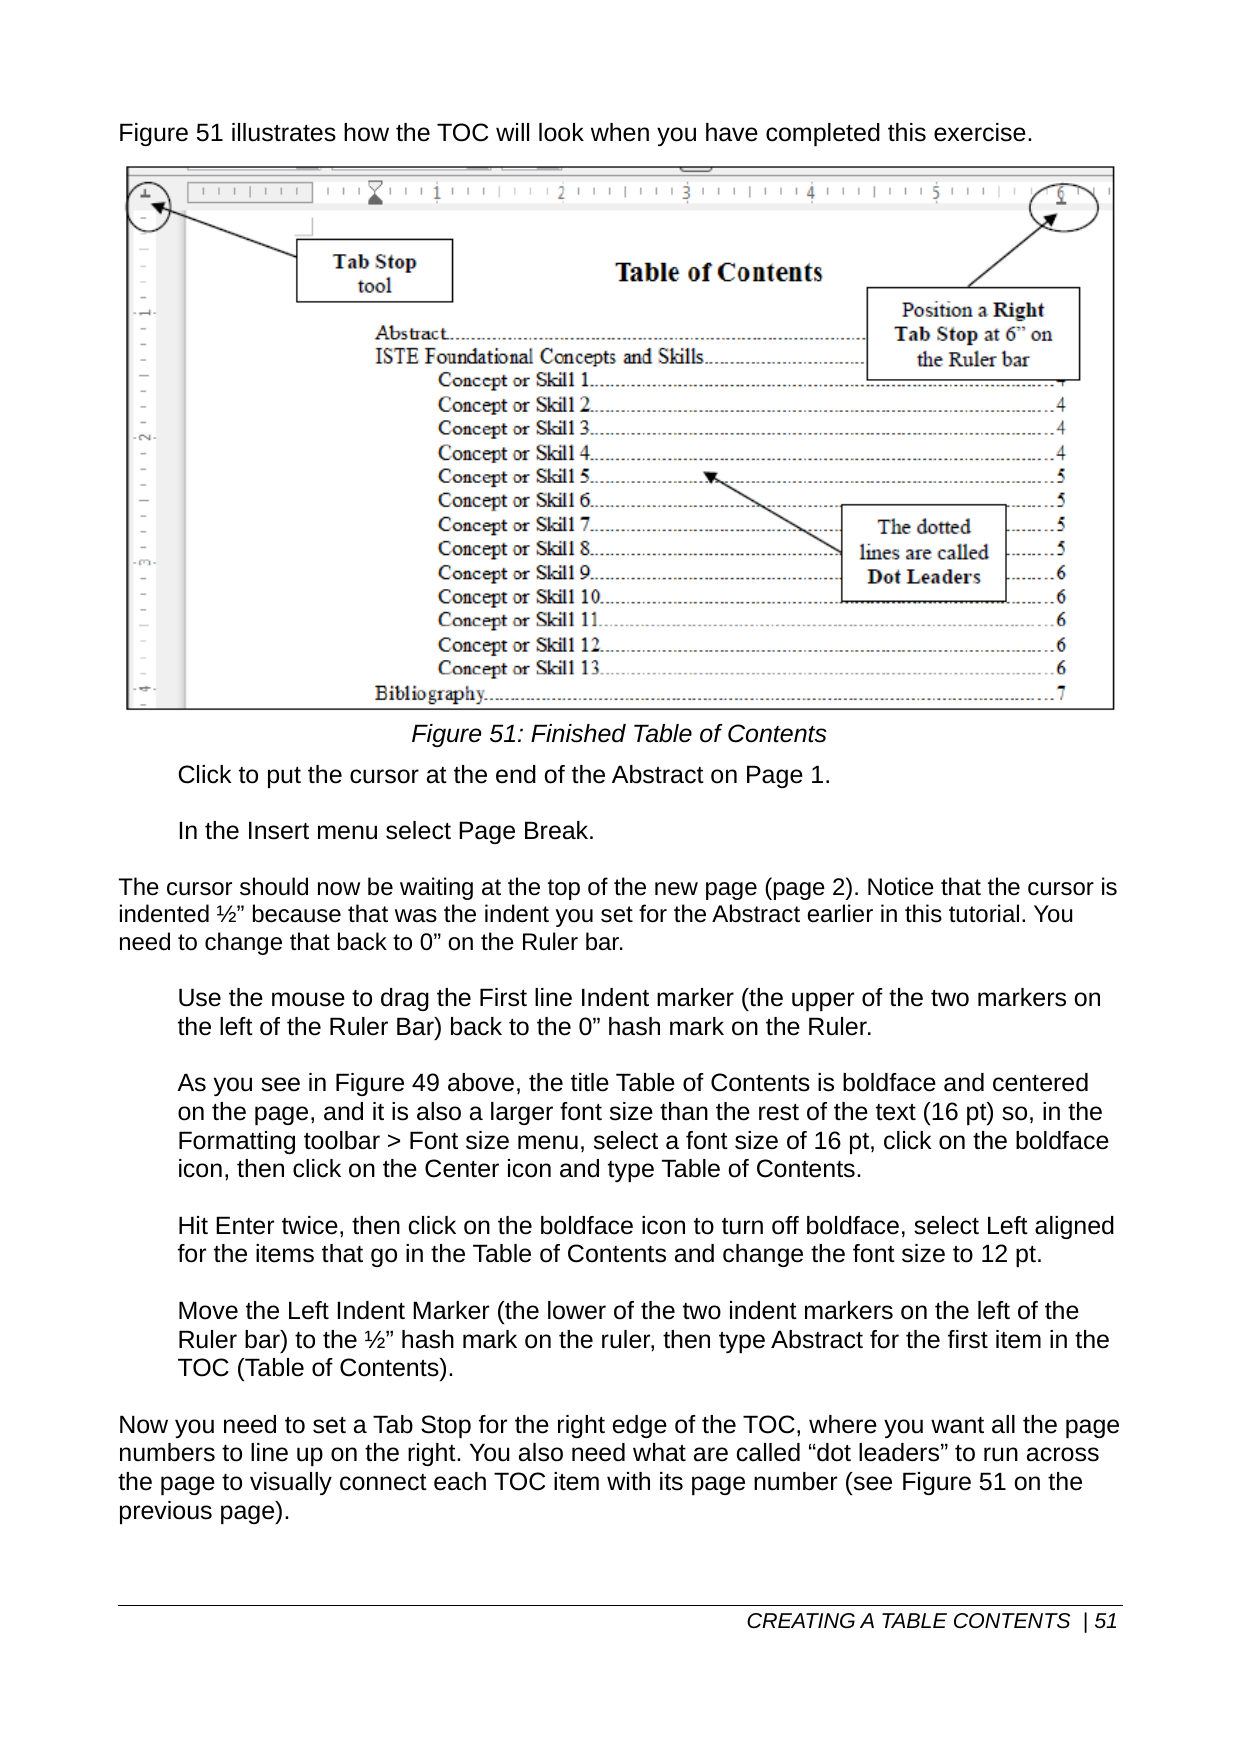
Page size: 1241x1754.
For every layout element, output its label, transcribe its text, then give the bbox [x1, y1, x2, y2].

text Now you need to set a Tab Stop for the right edge of the TOC, where you want all the page numbers to line up on the right. You also need what are called “dot leaders” to run across the page to visually connect each TOC item with its page number (see Figure 51 on the previous page). [118, 1410, 1123, 1525]
text As you see in Figure 49 above, the title Table of Contents is boldface and centered on the page, and it is also a larger font size than the rest of the text (16 pt) so, in the Formatting toolbar > Font size menu, select a font size of 16 pt, click on the boldface icon, then click on the Center icon and type Table of Contents. [177, 1068, 1123, 1183]
text Figure 51: Finished Table of Contents [118, 720, 1123, 748]
picture [118, 158, 1123, 720]
text Hit Enter twice, then click on the boldface icon to turn off boldface, select Left aligned for the items that go in the Table of Contents and change the font size to 12 pt. [177, 1211, 1123, 1268]
text Click to put the cursor at the end of the Abstract on Page 1. [177, 760, 1123, 789]
text Use the mouse to drag the First line Indent marker (the upper of the two markers on the left of the Ruler Bar) back to the 0” hash mark on the Ruler. [177, 983, 1123, 1041]
text In the Insert menu select Page Break. [177, 816, 1123, 845]
text Figure 51 illustrates how the TOC will look when you have completed this exercise. [118, 118, 1123, 147]
text Move the Left Indent Marker (the lower of the two indent markers on the left of the Ruler bar) to the ½” hash mark on the ruler, then type Abstract for the first item in the TOC (Table of Contents). [177, 1296, 1123, 1382]
text The cursor should now be waiting at the top of the new page (page 2). Notice that the cursor is indented ½” because that was the indent you set for the Abstract earlier in this tutorial. You need to change that back to 0” on the Ruler bar. [118, 873, 1123, 955]
